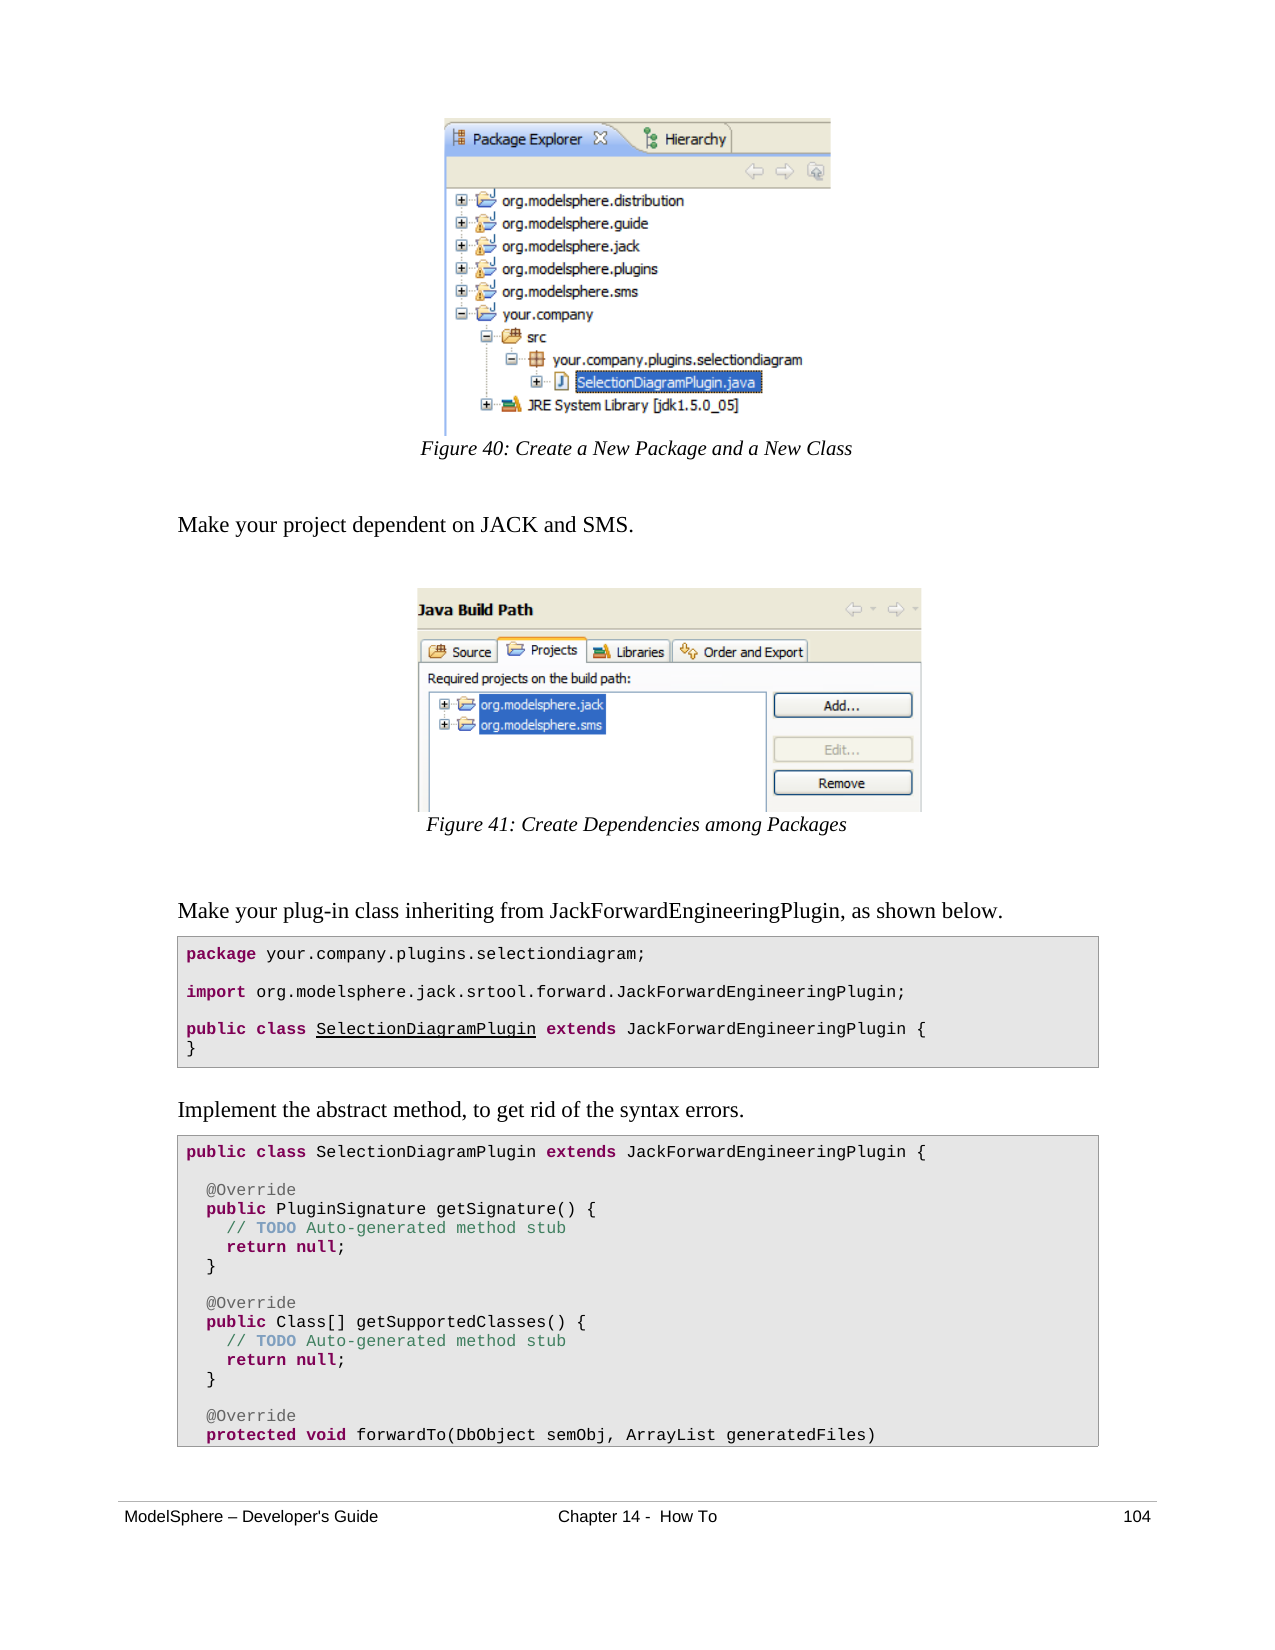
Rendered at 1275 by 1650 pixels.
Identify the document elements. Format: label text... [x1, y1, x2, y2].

text Implement the abstract method, to get rid of the syntax errors. [177, 1096, 1109, 1123]
picture [417, 588, 922, 812]
text return null; [178, 1229, 1098, 1248]
text public class SelectionDiagramPlugin extends JackForwardEngineeringPlugin { [178, 1136, 1098, 1154]
text public class SelectionDiagramPlugin extends JackForwardEngineeringPlugin { [178, 1012, 1098, 1031]
text Make your project dependent on JACK and SMS. [177, 511, 1109, 537]
text return null; [178, 1342, 1098, 1361]
text } [178, 1248, 1098, 1267]
text } [178, 1361, 1098, 1380]
picture [444, 118, 831, 436]
text @Override [178, 1286, 1098, 1305]
text // TODO Auto-generated method stub [178, 1211, 1098, 1229]
text Make your plug-in class inheriting from JackForwardEngineeringPlugin, as shown below. [177, 898, 1109, 924]
text public Class[] getSupportedClasses() { [178, 1305, 1098, 1324]
text } [178, 1031, 1098, 1067]
text Figure 41: Create Dependencies among Packages [118, 812, 1157, 836]
text protected void forwardTo(DbObject semObj, ArrayList generatedFiles) [178, 1418, 1098, 1446]
text Figure 40: Create a New Package and a New Class [118, 436, 1157, 460]
text // TODO Auto-generated method stub [178, 1324, 1098, 1342]
text import org.modelsphere.jack.srtool.forward.JackForwardEngineeringPlugin; [178, 974, 1098, 993]
text public PluginSignature getSignature() { [178, 1192, 1098, 1211]
text @Override [178, 1399, 1098, 1418]
text package your.company.plugins.selectiondiagram; [178, 937, 1098, 955]
text @Override [178, 1173, 1098, 1192]
